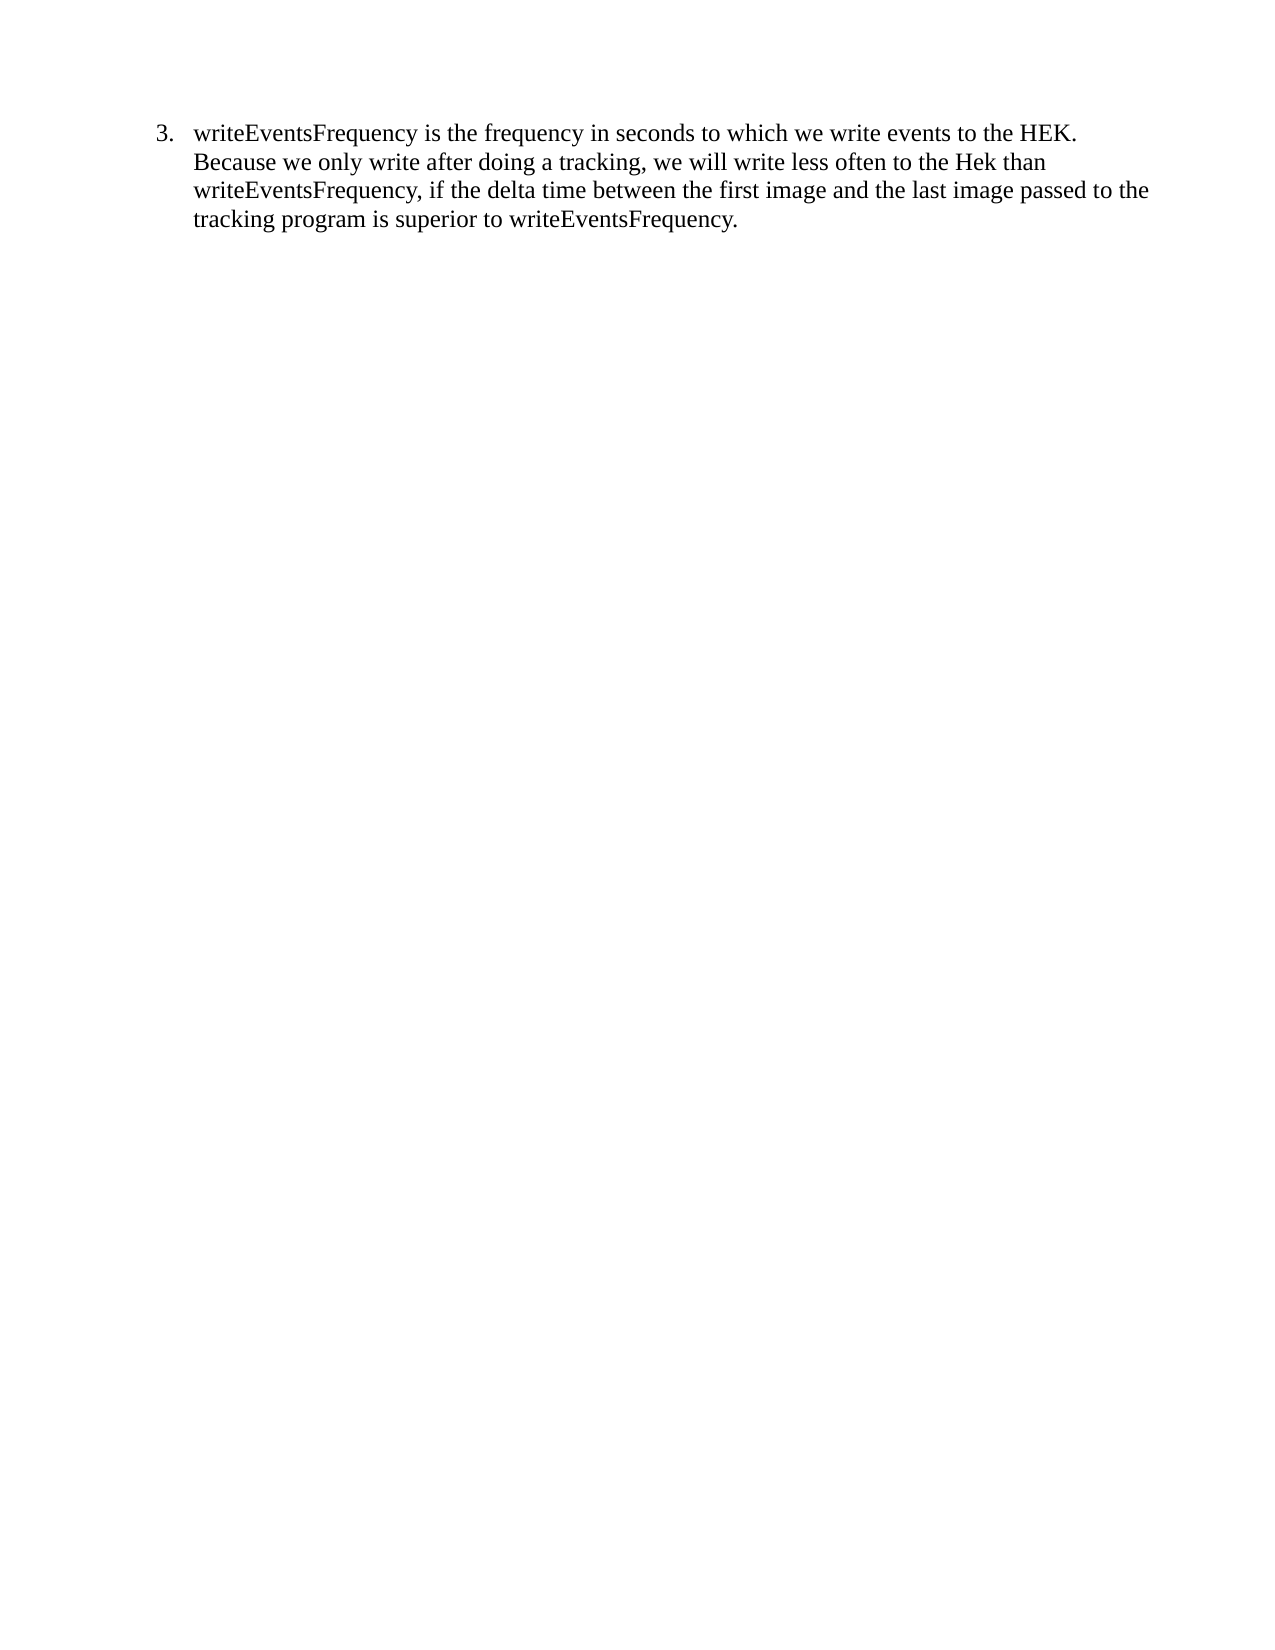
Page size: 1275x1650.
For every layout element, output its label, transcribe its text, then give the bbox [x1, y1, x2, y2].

list writeEventsFrequency is the frequency in seconds to which we write events to the HEK. Because we only write after doing a tracking, we will write less often to the Hek than writeEventsFrequency, if the delta time between the first image and the last image passed to the tracking program is superior to writeEventsFrequency. [156, 118, 1157, 233]
